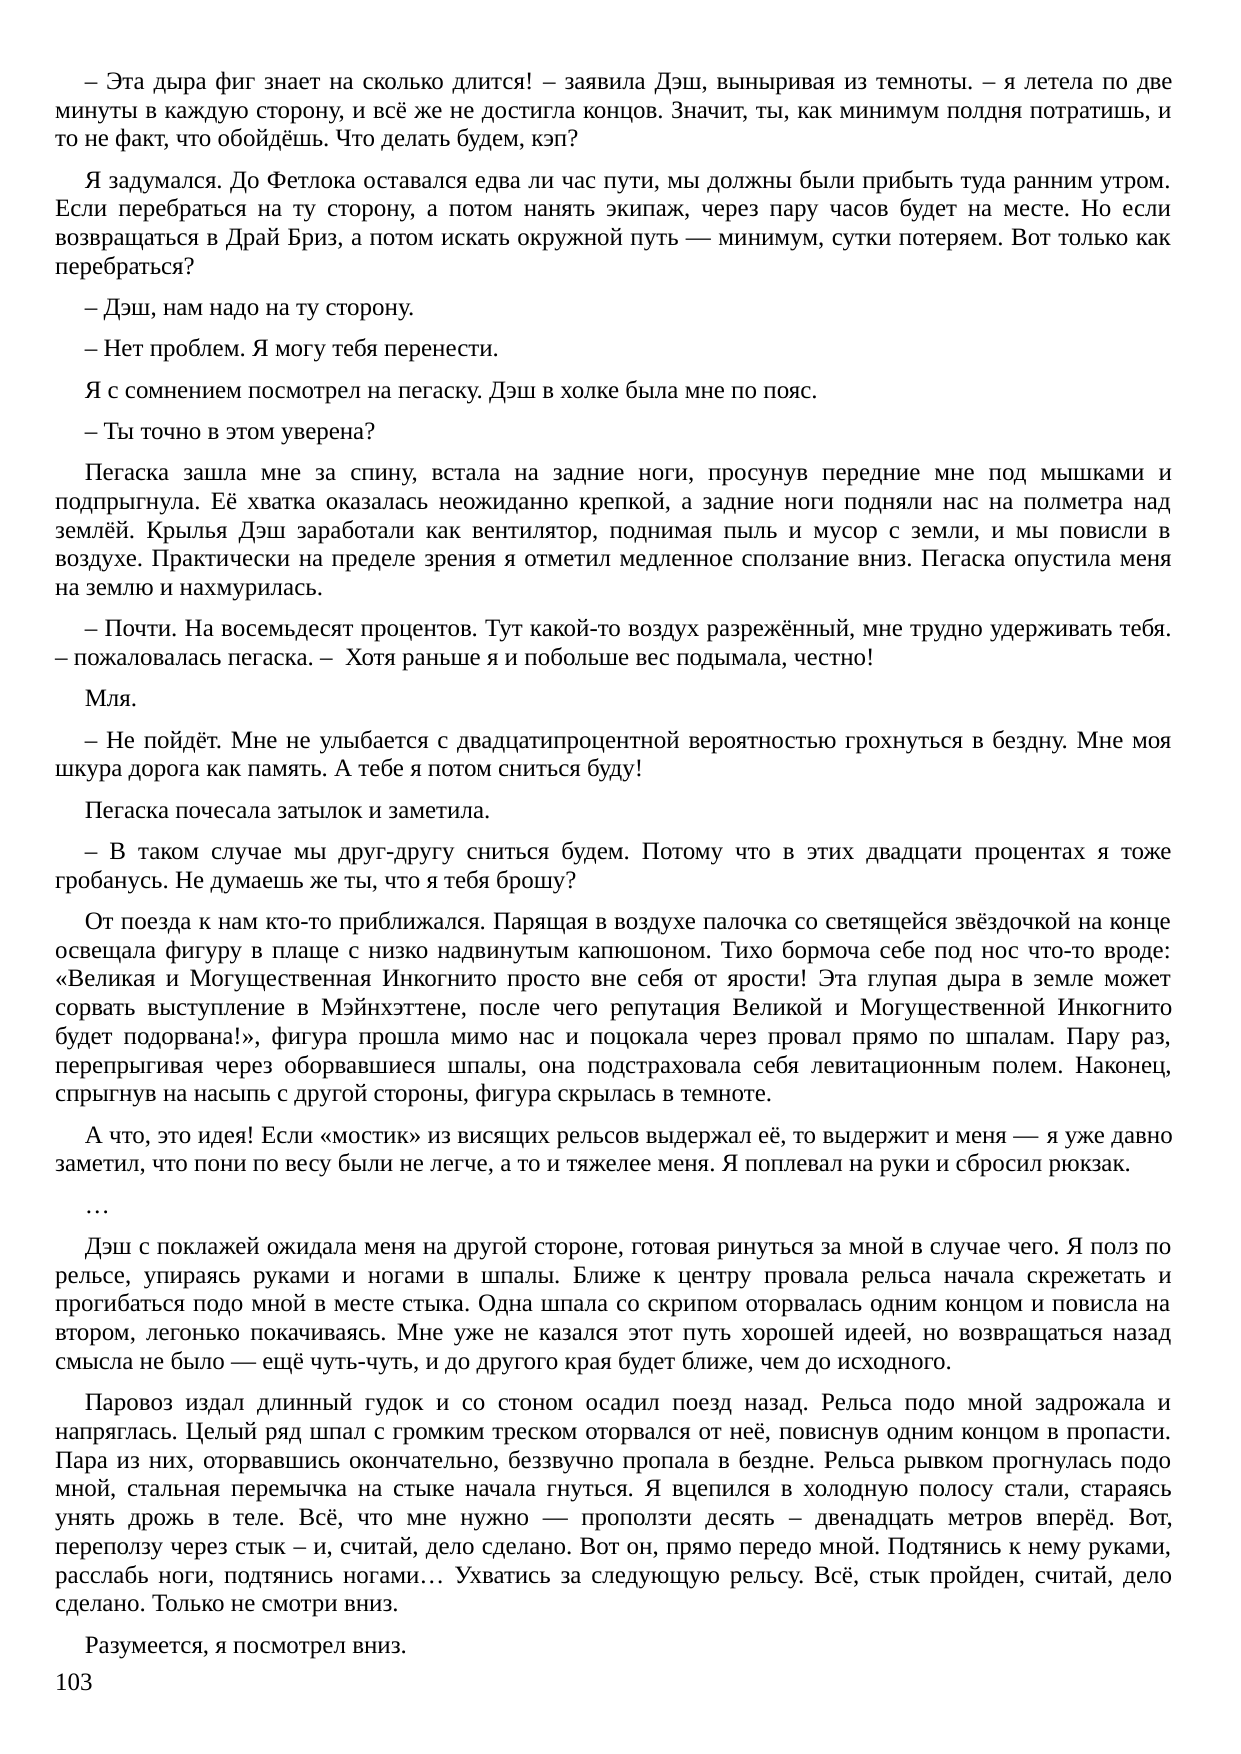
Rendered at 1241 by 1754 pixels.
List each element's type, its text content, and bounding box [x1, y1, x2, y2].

text Дэш с поклажей ожидала меня на другой стороне, готовая ринуться за мной в случае чего. Я полз по рельсе, упираясь руками и ногами в шпалы. Ближе к центру провала рельса начала скрежетать и прогибаться подо мной в месте стыка. Одна шпала со скрипом оторвалась одним концом и повисла на втором, легонько покачиваясь. Мне уже не казался этот путь хорошей идеей, но возвращаться назад смысла не было — ещё чуть-чуть, и до другого края будет ближе, чем до исходного. [55, 1231, 1173, 1375]
text Я с сомнением посмотрел на пегаску. Дэш в холке была мне по пояс. [55, 375, 1173, 403]
text Мля. [55, 683, 1173, 712]
text … [55, 1190, 1173, 1218]
text – Нет проблем. Я могу тебя перенести. [55, 333, 1173, 362]
text – Не пойдёт. Мне не улыбается с двадцатипроцентной вероятностью грохнуться в бездну. Мне моя шкура дорога как память. А тебе я потом сниться буду! [55, 725, 1173, 782]
text – Почти. На восемьдесят процентов. Тут какой-то воздух разрежённый, мне трудно удерживать тебя. – пожаловалась пегаска. – Хотя раньше я и побольше вес подымала, честно! [55, 613, 1173, 671]
text – Эта дыра фиг знает на сколько длится! – заявила Дэш, выныривая из темноты. – я летела по две минуты в каждую сторону, и всё же не достигла концов. Значит, ты, как минимум полдня потратишь, и то не факт, что обойдёшь. Что делать будем, кэп? [55, 66, 1173, 152]
text Я задумался. До Фетлока оставался едва ли час пути, мы должны были прибыть туда ранним утром. Если перебраться на ту сторону, а потом нанять экипаж, через пару часов будет на месте. Но если возвращаться в Драй Бриз, а потом искать окружной путь — минимум, сутки потеряем. Вот только как перебраться? [55, 165, 1173, 280]
text Паровоз издал длинный гудок и со стоном осадил поезд назад. Рельса подо мной задрожала и напряглась. Целый ряд шпал с громким треском оторвался от неё, повиснув одним концом в пропасти. Пара из них, оторвавшись окончательно, беззвучно пропала в бездне. Рельса рывком прогнулась подо мной, стальная перемычка на стыке начала гнуться. Я вцепился в холодную полосу стали, стараясь унять дрожь в теле. Всё, что мне нужно — проползти десять – двенадцать метров вперёд. Вот, переползу через стык – и, считай, дело сделано. Вот он, прямо передо мной. Подтянись к нему руками, расслабь ноги, подтянись ногами… Ухватись за следующую рельсу. Всё, стык пройден, считай, дело сделано. Только не смотри вниз. [55, 1387, 1173, 1617]
text А что, это идея! Если «мостик» из висящих рельсов выдержал её, то выдержит и меня — я уже давно заметил, что пони по весу были не легче, а то и тяжелее меня. Я поплевал на руки и сбросил рюкзак. [55, 1120, 1173, 1177]
text – В таком случае мы друг-другу сниться будем. Потому что в этих двадцати процентах я тоже гробанусь. Не думаешь же ты, что я тебя брошу? [55, 836, 1173, 893]
text – Ты точно в этом уверена? [55, 416, 1173, 445]
text Разумеется, я посмотрел вниз. [55, 1630, 1173, 1658]
text Пегаска почесала затылок и заметила. [55, 795, 1173, 823]
text – Дэш, нам надо на ту сторону. [55, 292, 1173, 321]
text От поезда к нам кто-то приближался. Парящая в воздухе палочка со светящейся звёздочкой на конце освещала фигуру в плаще с низко надвинутым капюшоном. Тихо бормоча себе под нос что-то вроде: «Великая и Могущественная Инкогнито просто вне себя от ярости! Эта глупая дыра в земле может сорвать выступление в Мэйнхэттене, после чего репутация Великой и Могущественной Инкогнито будет подорвана!», фигура прошла мимо нас и поцокала через провал прямо по шпалам. Пару раз, перепрыгивая через оборвавшиеся шпалы, она подстраховала себя левитационным полем. Наконец, спрыгнув на насыпь с другой стороны, фигура скрылась в темноте. [55, 906, 1173, 1107]
text Пегаска зашла мне за спину, встала на задние ноги, просунув передние мне под мышками и подпрыгнула. Её хватка оказалась неожиданно крепкой, а задние ноги подняли нас на полметра над землёй. Крылья Дэш заработали как вентилятор, поднимая пыль и мусор с земли, и мы повисли в воздухе. Практически на пределе зрения я отметил медленное сползание вниз. Пегаска опустила меня на землю и нахмурилась. [55, 457, 1173, 601]
